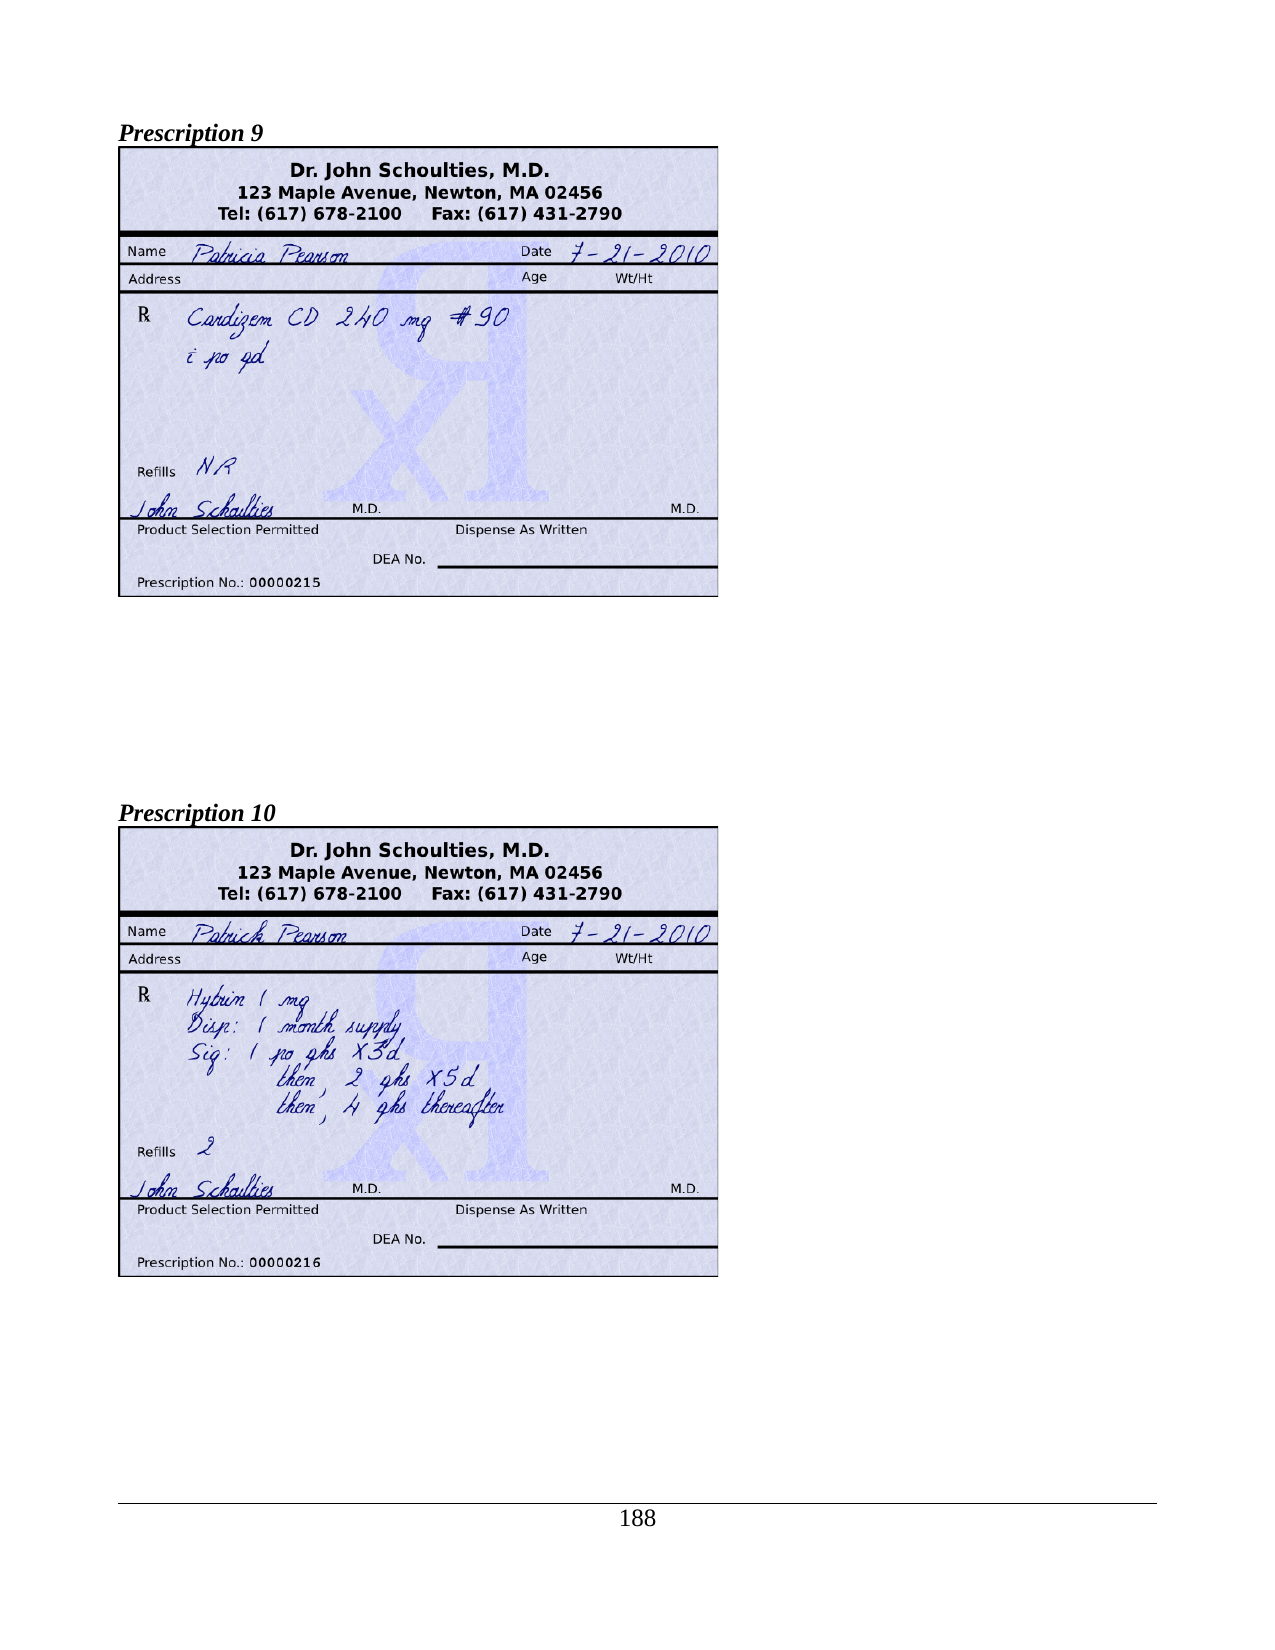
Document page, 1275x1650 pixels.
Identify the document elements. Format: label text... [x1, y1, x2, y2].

text Prescription 9 [118, 118, 1157, 147]
picture [118, 826, 719, 1277]
text Prescription 10 [118, 798, 1157, 827]
picture [118, 146, 719, 597]
